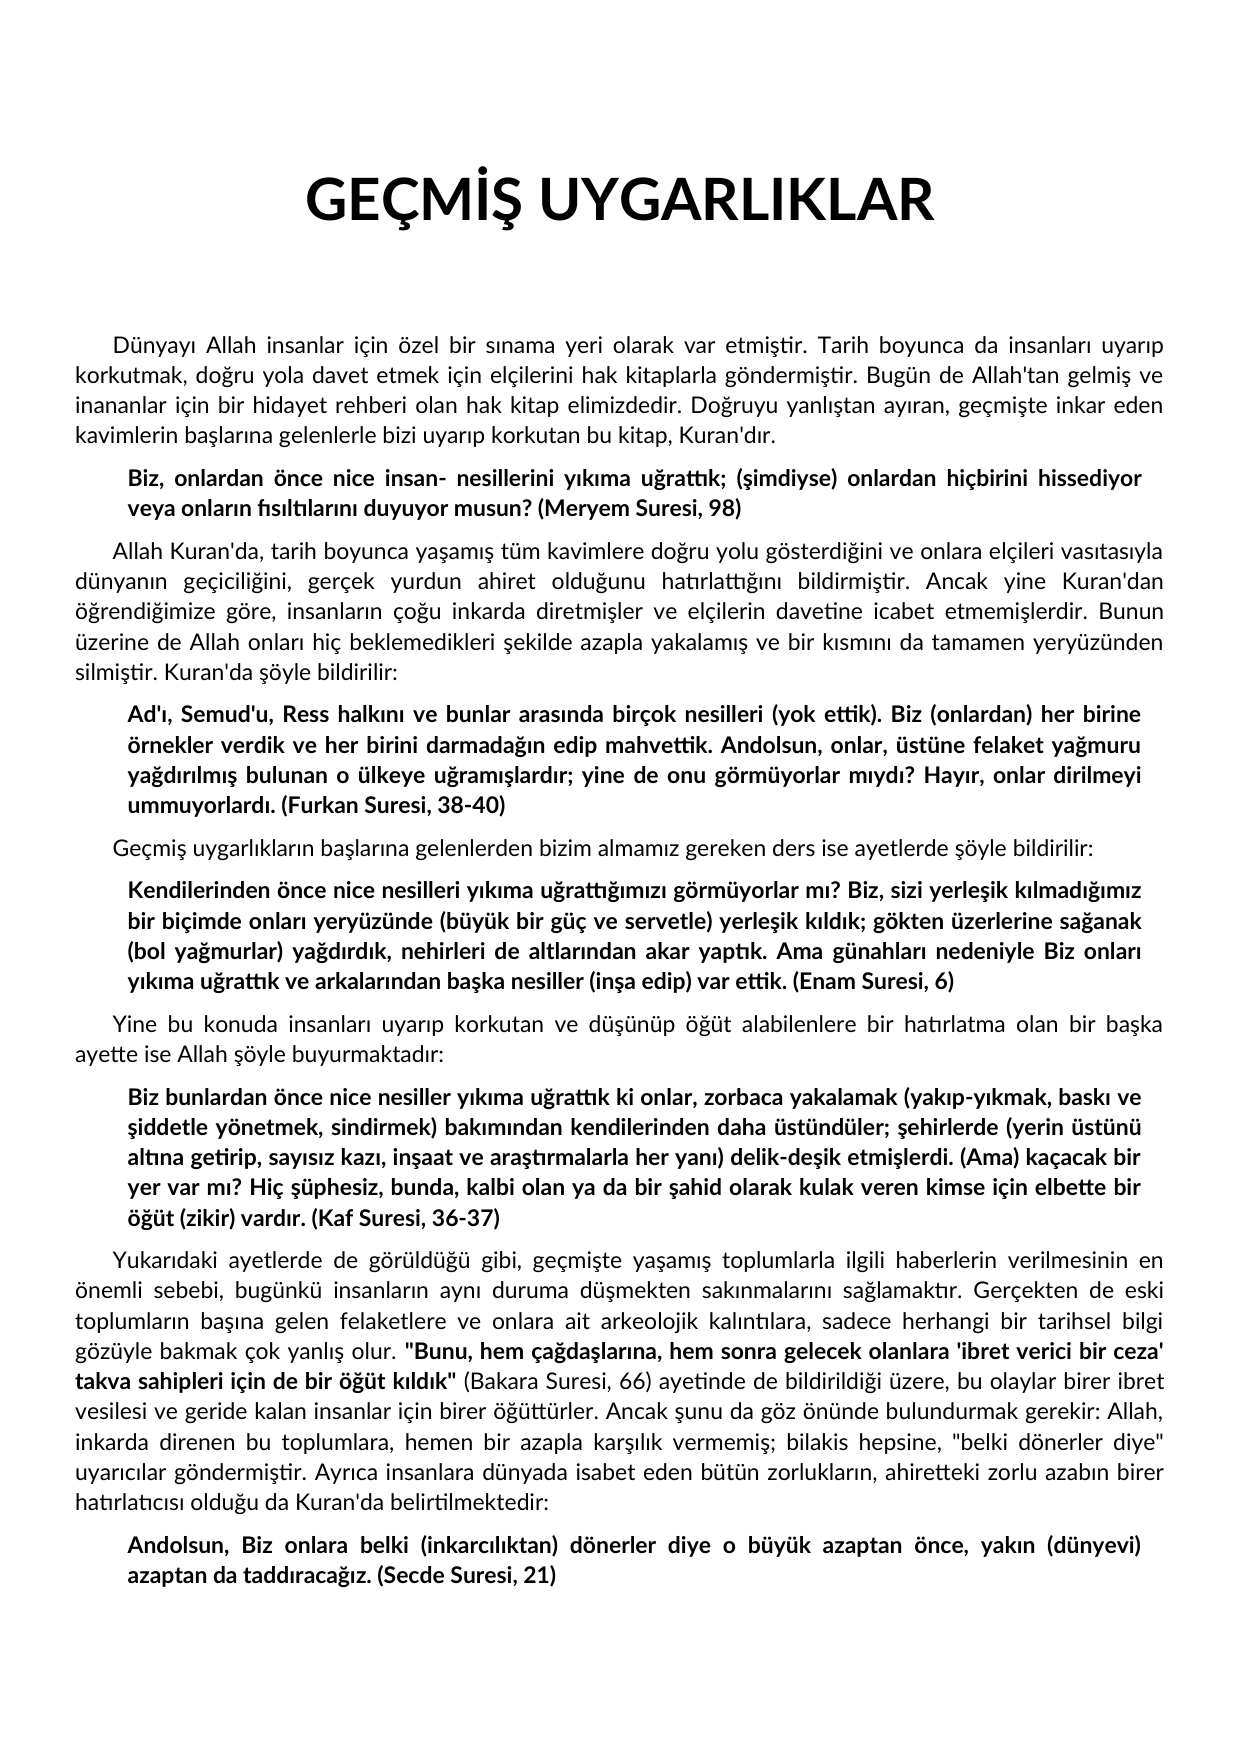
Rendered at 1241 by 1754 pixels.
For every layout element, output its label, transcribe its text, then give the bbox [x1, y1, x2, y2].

text Dünyayı Allah insanlar için özel bir sınama yeri olarak var etmiştir. Tarih boyunca da insanları uyarıp korkutmak, doğru yola davet etmek için elçilerini hak kitaplarla göndermiştir. Bugün de Allah'tan gelmiş ve inananlar için bir hidayet rehberi olan hak kitap elimizdedir. Doğruyu yanlıştan ayıran, geçmişte inkar eden kavimlerin başlarına gelenlerle bizi uyarıp korkutan bu kitap, Kuran'dır. [75, 330, 1165, 448]
text Geçmiş uygarlıkların başlarına gelenlerden bizim almamız gereken ders ise ayetlerde şöyle bildirilir: [75, 833, 1165, 861]
subtitle GEÇMİŞ UYGARLIKLAR [75, 162, 1165, 232]
text Andolsun, Biz onlara belki (inkarcılıktan) dönerler diye o büyük azaptan önce, yakın (dünyevi) azaptan da taddıracağız. (Secde Suresi, 21) [127, 1530, 1143, 1588]
text Yine bu konuda insanları uyarıp korkutan ve düşünüp öğüt alabilenlere bir hatırlatma olan bir başka ayette ise Allah şöyle buyurmaktadır: [75, 1009, 1165, 1067]
text Ad'ı, Semud'u, Ress halkını ve bunlar arasında birçok nesilleri (yok ettik). Biz (onlardan) her birine örnekler verdik ve her birini darmadağın edip mahvettik. Andolsun, onlar, üstüne felaket yağmuru yağdırılmış bulunan o ülkeye uğramışlardır; yine de onu görmüyorlar mıydı? Hayır, onlar dirilmeyi ummuyorlardı. (Furkan Suresi, 38-40) [127, 700, 1143, 818]
text Biz, onlardan önce nice insan- nesillerini yıkıma uğrattık; (şimdiyse) onlardan hiçbirini hissediyor veya onların fısıltılarını duyuyor musun? (Meryem Suresi, 98) [127, 464, 1143, 521]
text Allah Kuran'da, tarih boyunca yaşamış tüm kavimlere doğru yolu gösterdiğini ve onlara elçileri vasıtasıyla dünyanın geçiciliğini, gerçek yurdun ahiret olduğunu hatırlattığını bildirmiştir. Ancak yine Kuran'dan öğrendiğimize göre, insanların çoğu inkarda diretmişler ve elçilerin davetine icabet etmemişlerdir. Bunun üzerine de Allah onları hiç beklemedikleri şekilde azapla yakalamış ve bir kısmını da tamamen yeryüzünden silmiştir. Kuran'da şöyle bildirilir: [75, 537, 1165, 685]
text Kendilerinden önce nice nesilleri yıkıma uğrattığımızı görmüyorlar mı? Biz, sizi yerleşik kılmadığımız bir biçimde onları yeryüzünde (büyük bir güç ve servetle) yerleşik kıldık; gökten üzerlerine sağanak (bol yağmurlar) yağdırdık, nehirleri de altlarından akar yaptık. Ama günahları nedeniyle Biz onları yıkıma uğrattık ve arkalarından başka nesiller (inşa edip) var ettik. (Enam Suresi, 6) [127, 876, 1143, 994]
text Biz bunlardan önce nice nesiller yıkıma uğrattık ki onlar, zorbaca yakalamak (yakıp-yıkmak, baskı ve şiddetle yönetmek, sindirmek) bakımından kendilerinden daha üstündüler; şehirlerde (yerin üstünü altına getirip, sayısız kazı, inşaat ve araştırmalarla her yanı) delik-deşik etmişlerdi. (Ama) kaçacak bir yer var mı? Hiç şüphesiz, bunda, kalbi olan ya da bir şahid olarak kulak veren kimse için elbette bir öğüt (zikir) vardır. (Kaf Suresi, 36-37) [127, 1082, 1143, 1231]
text Yukarıdaki ayetlerde de görüldüğü gibi, geçmişte yaşamış toplumlarla ilgili haberlerin verilmesinin en önemli sebebi, bugünkü insanların aynı duruma düşmekten sakınmalarını sağlamaktır. Gerçekten de eski toplumların başına gelen felaketlere ve onlara ait arkeolojik kalıntılara, sadece herhangi bir tarihsel bilgi gözüyle bakmak çok yanlış olur. "Bunu, hem çağdaşlarına, hem sonra gelecek olanlara 'ibret verici bir ceza' takva sahipleri için de bir öğüt kıldık" (Bakara Suresi, 66) ayetinde de bildirildiği üzere, bu olaylar birer ibret vesilesi ve geride kalan insanlar için birer öğüttürler. Ancak şunu da göz önünde bulundurmak gerekir: Allah, inkarda direnen bu toplumlara, hemen bir azapla karşılık vermemiş; bilakis hepsine, "belki dönerler diye" uyarıcılar göndermiştir. Ayrıca insanlara dünyada isabet eden bütün zorlukların, ahiretteki zorlu azabın birer hatırlatıcısı olduğu da Kuran'da belirtilmektedir: [75, 1246, 1165, 1515]
